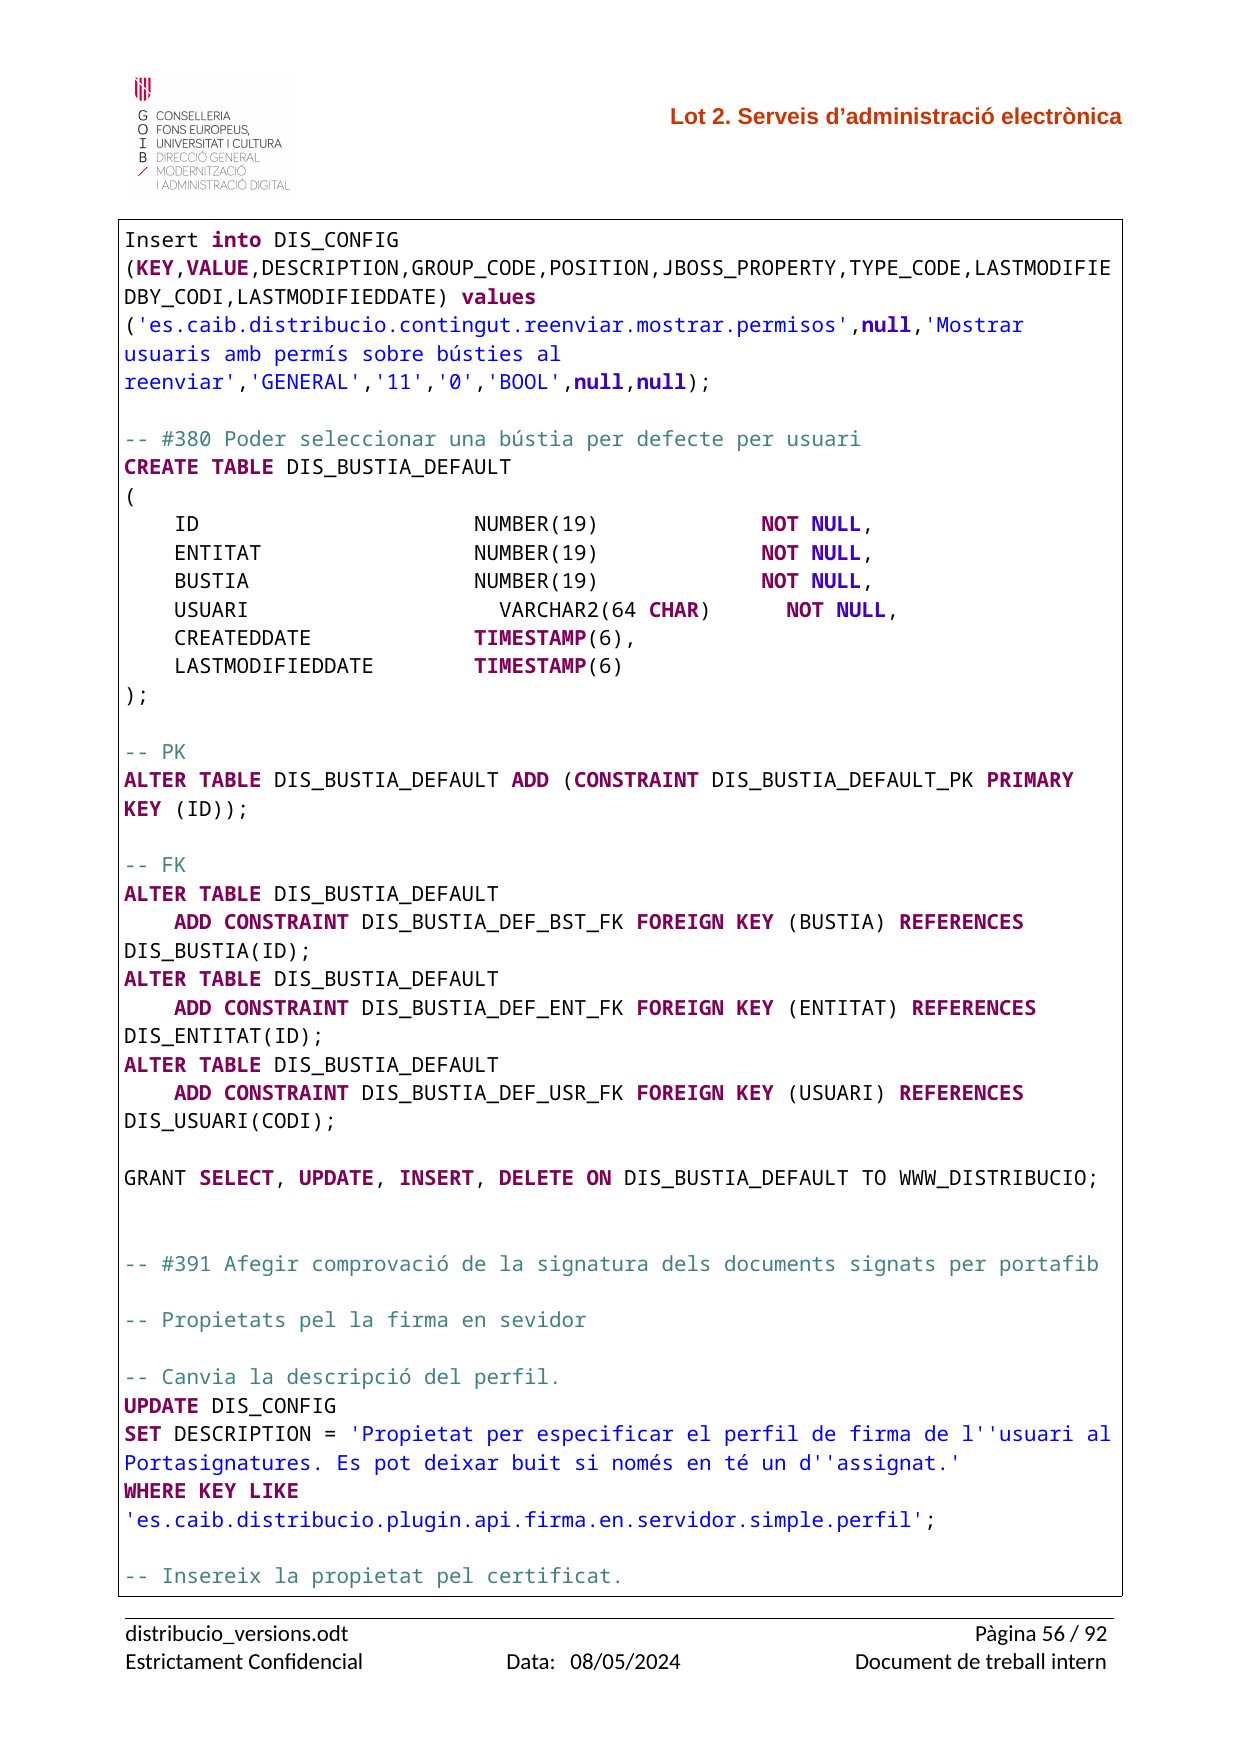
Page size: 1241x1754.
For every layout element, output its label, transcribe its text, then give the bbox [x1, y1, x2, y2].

picture [126, 70, 299, 197]
table_header Insert into DIS_CONFIG (KEY,VALUE,DESCRIPTION,GROUP_CODE,POSITION,JBOSS_PROPERTY,TYPE_CODE,LASTMODIFIEDBY_CODI,LASTMODIFIEDDATE) values ('es.caib.distribucio.contingut.reenviar.mostrar.permisos',null,'Mostrar usuaris amb permís sobre bústies al reenviar','GENERAL','11','0','BOOL',null,null); -- #380 Poder seleccionar una bústia per defecte per usuari CREATE TABLE DIS_BUSTIA_DEFAULT ( ID NUMBER(19) NOT NULL, ENTITAT NUMBER(19) NOT NULL, BUSTIA NUMBER(19) NOT NULL, USUARI VARCHAR2(64 CHAR) NOT NULL, CREATEDDATE TIMESTAMP(6), LASTMODIFIEDDATE TIMESTAMP(6) ); -- PK ALTER TABLE DIS_BUSTIA_DEFAULT ADD (CONSTRAINT DIS_BUSTIA_DEFAULT_PK PRIMARY KEY (ID)); -- FK ALTER TABLE DIS_BUSTIA_DEFAULT ADD CONSTRAINT DIS_BUSTIA_DEF_BST_FK FOREIGN KEY (BUSTIA) REFERENCES DIS_BUSTIA(ID); ALTER TABLE DIS_BUSTIA_DEFAULT ADD CONSTRAINT DIS_BUSTIA_DEF_ENT_FK FOREIGN KEY (ENTITAT) REFERENCES DIS_ENTITAT(ID); ALTER TABLE DIS_BUSTIA_DEFAULT ADD CONSTRAINT DIS_BUSTIA_DEF_USR_FK FOREIGN KEY (USUARI) REFERENCES DIS_USUARI(CODI); GRANT SELECT, UPDATE, INSERT, DELETE ON DIS_BUSTIA_DEFAULT TO WWW_DISTRIBUCIO; -- #391 Afegir comprovació de la signatura dels documents signats per portafib -- Propietats pel la firma en sevidor -- Canvia la descripció del perfil. UPDATE DIS_CONFIG SET DESCRIPTION = 'Propietat per especificar el perfil de firma de l''usuari al Portasignatures. Es pot deixar buit si només en té un d''assignat.' WHERE KEY LIKE 'es.caib.distribucio.plugin.api.firma.en.servidor.simple.perfil'; -- Insereix la propietat pel certificat. [119, 220, 1122, 1596]
